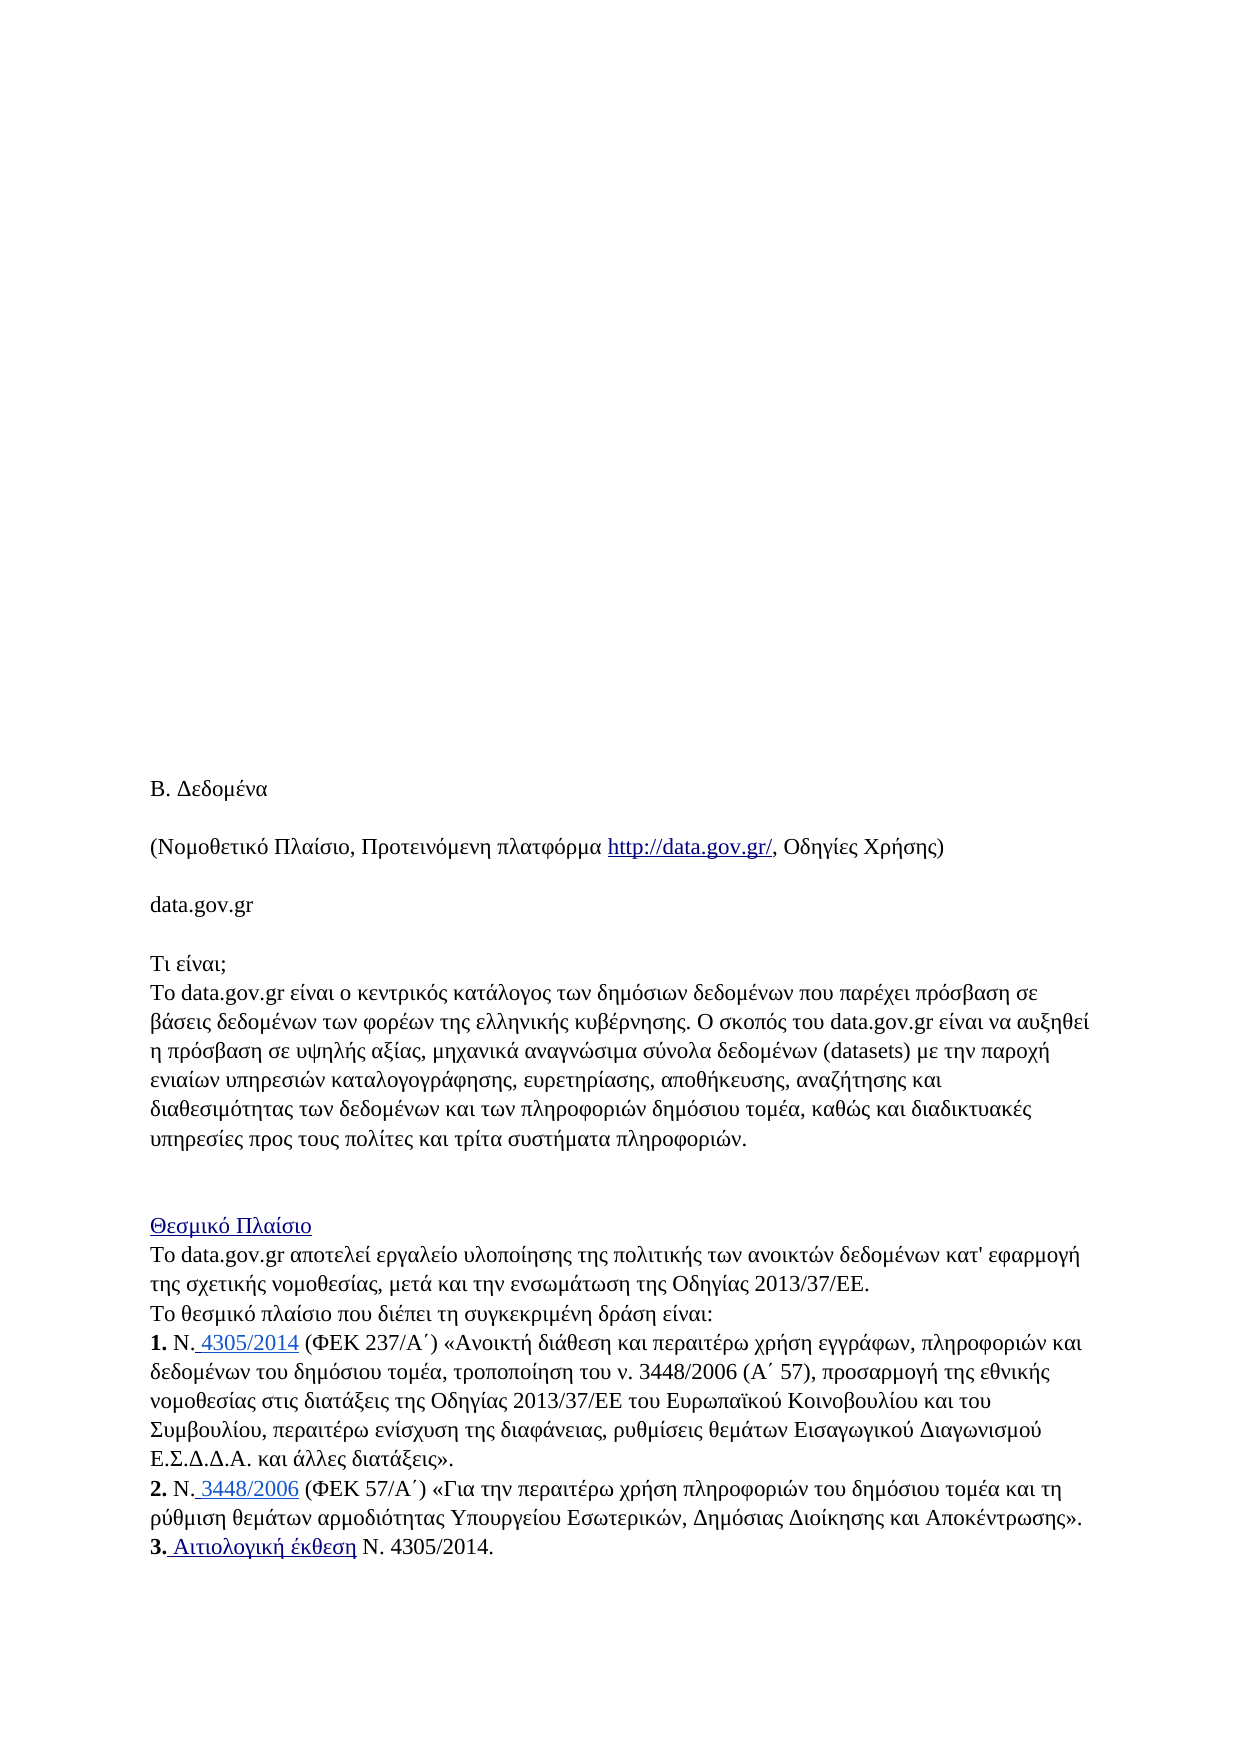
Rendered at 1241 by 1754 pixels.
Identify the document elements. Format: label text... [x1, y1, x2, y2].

text data.gov.gr [150, 892, 1091, 918]
text (Νομοθετικό Πλαίσιο, Προτεινόμενη πλατφόρμα http://data.gov.gr/, Οδηγίες Χρήσης) [150, 834, 1091, 859]
text 2. Ν. 3448/2006 (ΦΕΚ 57/Α΄) «Για την περαιτέρω χρήση πληροφοριών του δημόσιου τομέα και τη ρύθμιση θεμάτων αρμοδιότητας Υπουργείου Εσωτερικών, Δημόσιας Διοίκησης και Αποκέντρωσης». [150, 1476, 1091, 1530]
text Β. Δεδομένα [150, 776, 1091, 801]
text Θεσμικό Πλαίσιο [150, 1213, 1091, 1238]
text 3. Αιτιολογική έκθεση Ν. 4305/2014. [150, 1534, 1091, 1559]
text Το data.gov.gr αποτελεί εργαλείο υλοποίησης της πολιτικής των ανοικτών δεδομένων κατ' εφαρμογή της σχετικής νομοθεσίας, μετά και την ενσωμάτωση της Οδηγίας 2013/37/ΕΕ. [150, 1242, 1091, 1297]
text Τι είναι; [150, 951, 1091, 976]
text Το θεσμικό πλαίσιο που διέπει τη συγκεκριμένη δράση είναι: [150, 1301, 1091, 1326]
text Το data.gov.gr είναι ο κεντρικός κατάλογος των δημόσιων δεδομένων που παρέχει πρόσβαση σε βάσεις δεδομένων των φορέων της ελληνικής κυβέρνησης. Ο σκοπός του data.gov.gr είναι να αυξηθεί η πρόσβαση σε υψηλής αξίας, μηχανικά αναγνώσιμα σύνολα δεδομένων (datasets) με την παροχή ενιαίων υπηρεσιών καταλογογράφησης, ευρετηρίασης, αποθήκευσης, αναζήτησης και διαθεσιμότητας των δεδομένων και των πληροφοριών δημόσιου τομέα, καθώς και διαδικτυακές υπηρεσίες προς τους πολίτες και τρίτα συστήματα πληροφοριών. [150, 980, 1091, 1151]
text 1. Ν. 4305/2014 (ΦΕΚ 237/Α΄) «Ανοικτή διάθεση και περαιτέρω χρήση εγγράφων, πληροφοριών και δεδομένων του δημόσιου τομέα, τροποποίηση του ν. 3448/2006 (Α΄ 57), προσαρμογή της εθνικής νομοθεσίας στις διατάξεις της Οδηγίας 2013/37/ΕΕ του Ευρωπαϊκού Κοινοβουλίου και του Συμβουλίου, περαιτέρω ενίσχυση της διαφάνειας, ρυθμίσεις θεμάτων Εισαγωγικού Διαγωνισμού Ε.Σ.Δ.Δ.Α. και άλλες διατάξεις». [150, 1330, 1091, 1472]
